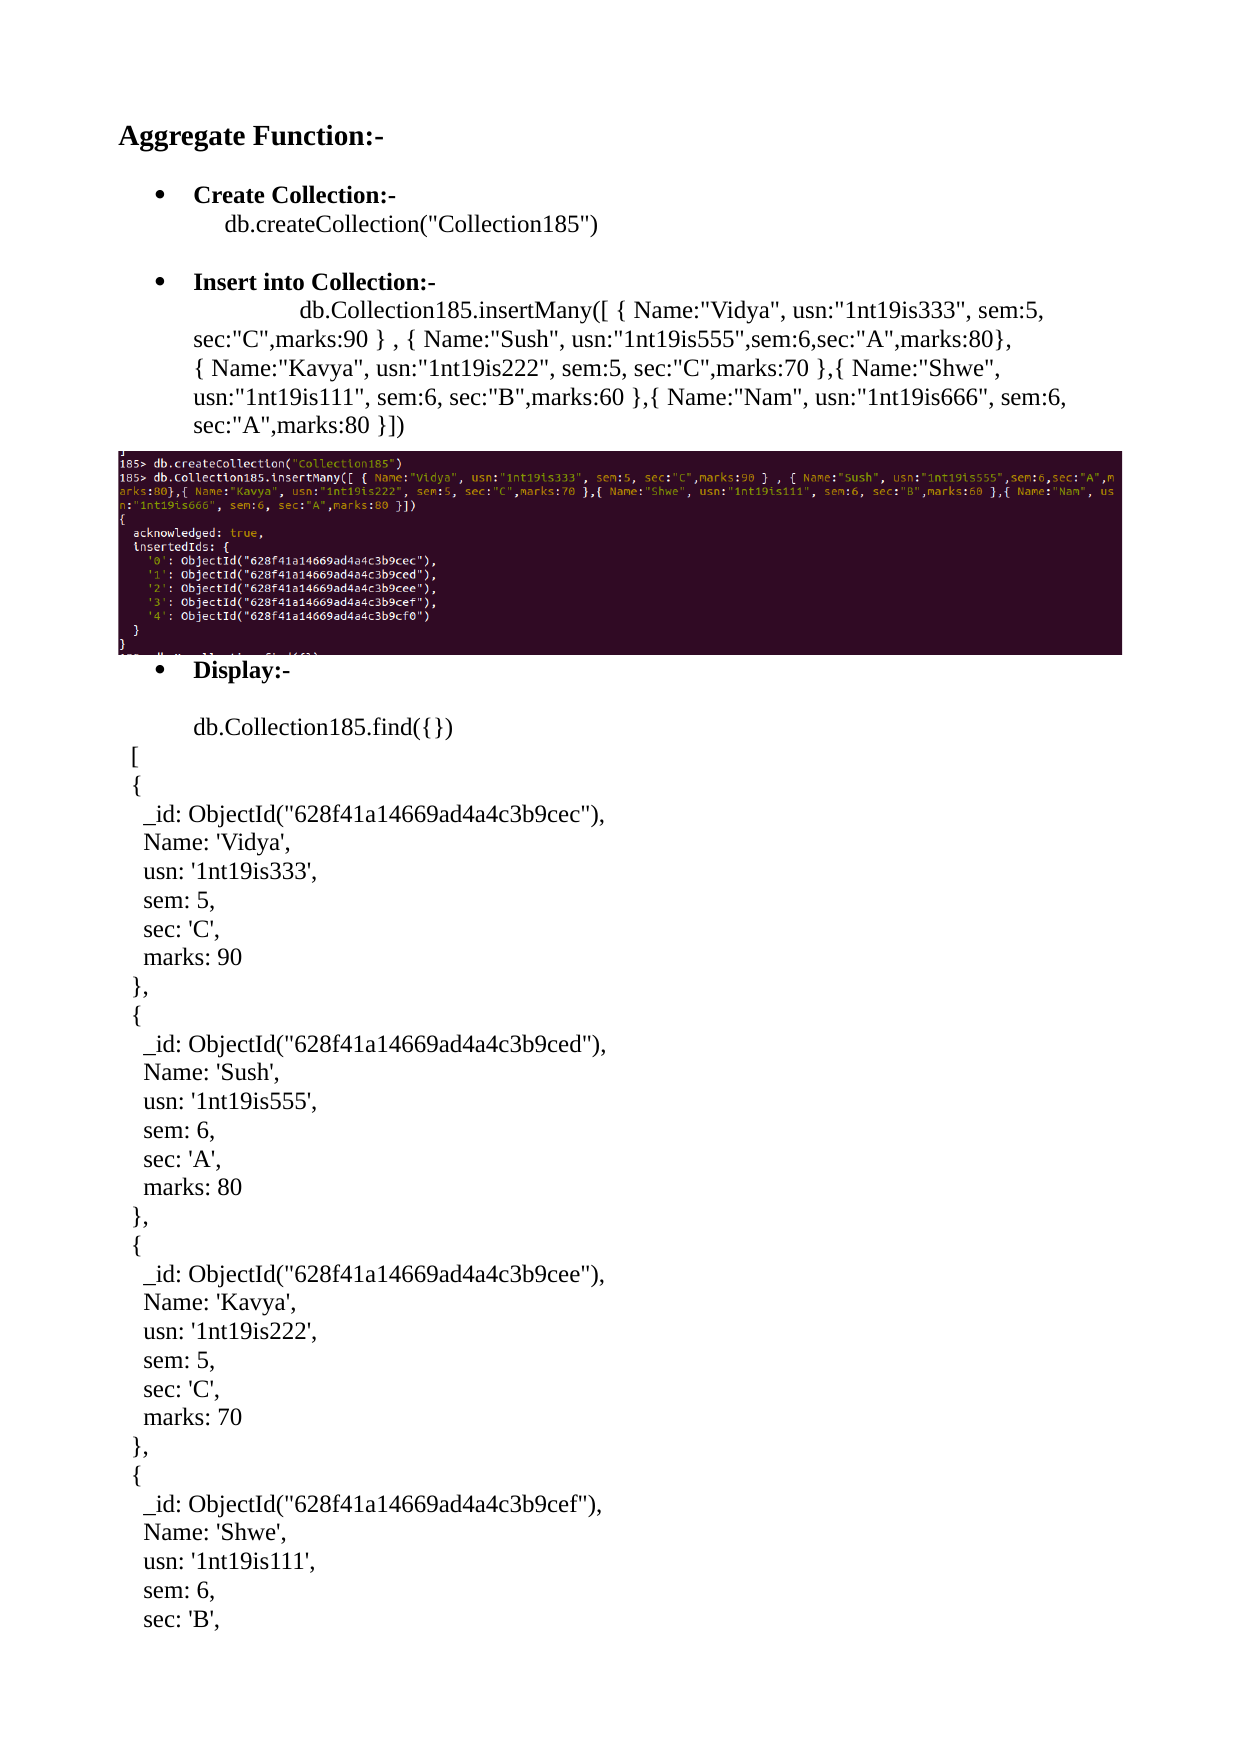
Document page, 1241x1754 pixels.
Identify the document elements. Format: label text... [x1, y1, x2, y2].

text _id: ObjectId("628f41a14669ad4a4c3b9cee"), [118, 1259, 1122, 1287]
text sem: 5, [118, 1345, 1122, 1374]
text sec: 'A', [118, 1144, 1122, 1172]
text sec: 'B', [118, 1604, 1122, 1632]
text }, [118, 1201, 1122, 1230]
text sec: 'C', [118, 914, 1122, 942]
text }, [118, 971, 1122, 1000]
text Aggregate Function:- [118, 118, 1122, 152]
text _id: ObjectId("628f41a14669ad4a4c3b9cec"), [118, 799, 1122, 827]
text sec: 'C', [118, 1374, 1122, 1402]
text }, [118, 1431, 1122, 1460]
text _id: ObjectId("628f41a14669ad4a4c3b9cef"), [118, 1489, 1122, 1517]
text { [118, 1460, 1122, 1489]
text sem: 6, [118, 1115, 1122, 1144]
text Name: 'Shwe', [118, 1517, 1122, 1546]
text sem: 6, [118, 1575, 1122, 1604]
text [ [118, 741, 1122, 770]
text { [118, 770, 1122, 799]
list Display:- [156, 655, 1122, 684]
text usn: '1nt19is222', [118, 1316, 1122, 1345]
text db.Collection185.find({}) [193, 712, 1122, 741]
text db.Collection185.insertMany([ { Name:"Vidya", usn:"1nt19is333", sem:5, sec:"C",marks:90 } , { Name:"Sush", usn:"1nt19is555",sem:6,sec:"A",marks:80},{ Name:"Kavya", usn:"1nt19is222", sem:5, sec:"C",marks:70 },{ Name:"Shwe", usn:"1nt19is111", sem:6, sec:"B",marks:60 },{ Name:"Nam", usn:"1nt19is666", sem:6, sec:"A",marks:80 }]) [193, 295, 1122, 439]
text marks: 90 [118, 942, 1122, 971]
text marks: 70 [118, 1402, 1122, 1431]
text Name: 'Vidya', [118, 827, 1122, 856]
text usn: '1nt19is555', [118, 1086, 1122, 1115]
text sem: 5, [118, 885, 1122, 914]
text Name: 'Sush', [118, 1057, 1122, 1086]
text { [118, 1230, 1122, 1259]
text Name: 'Kavya', [118, 1287, 1122, 1316]
text _id: ObjectId("628f41a14669ad4a4c3b9ced"), [118, 1029, 1122, 1057]
text db.createCollection("Collection185") [193, 209, 1122, 238]
text { [118, 1000, 1122, 1029]
list Create Collection:- [156, 180, 1122, 209]
text usn: '1nt19is333', [118, 856, 1122, 885]
text marks: 80 [118, 1172, 1122, 1201]
text usn: '1nt19is111', [118, 1546, 1122, 1575]
list Insert into Collection:- [156, 267, 1122, 295]
